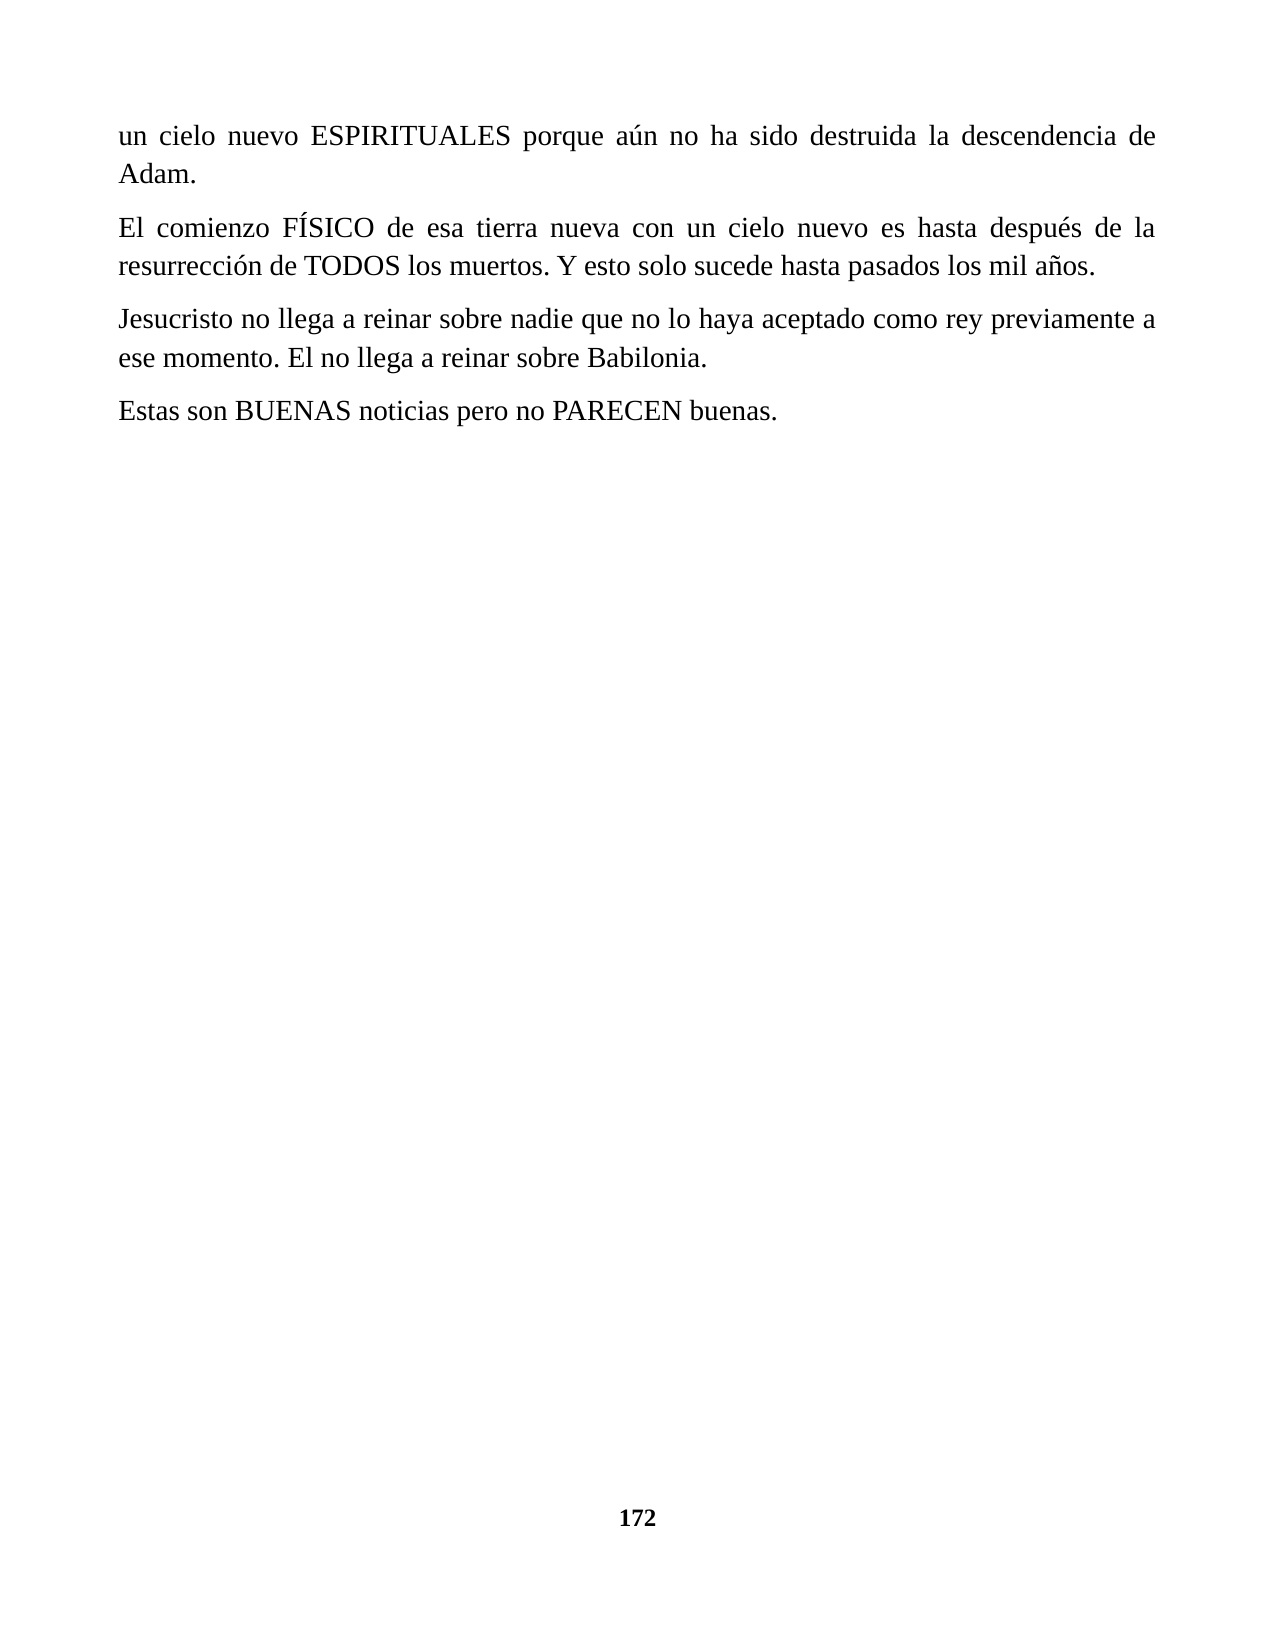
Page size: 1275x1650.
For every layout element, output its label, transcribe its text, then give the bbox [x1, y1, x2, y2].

text El comienzo FÍSICO de esa tierra nueva con un cielo nuevo es hasta después de la resurrección de TODOS los muertos. Y esto solo sucede hasta pasados los mil años. [118, 210, 1157, 282]
text Estas son BUENAS noticias pero no PARECEN buenas. [118, 393, 1157, 427]
text Jesucristo no llega a reinar sobre nadie que no lo haya aceptado como rey previamente a ese momento. El no llega a reinar sobre Babilonia. [118, 301, 1157, 373]
text un cielo nuevo ESPIRITUALES porque aún no ha sido destruida la descendencia de Adam. [118, 118, 1157, 190]
